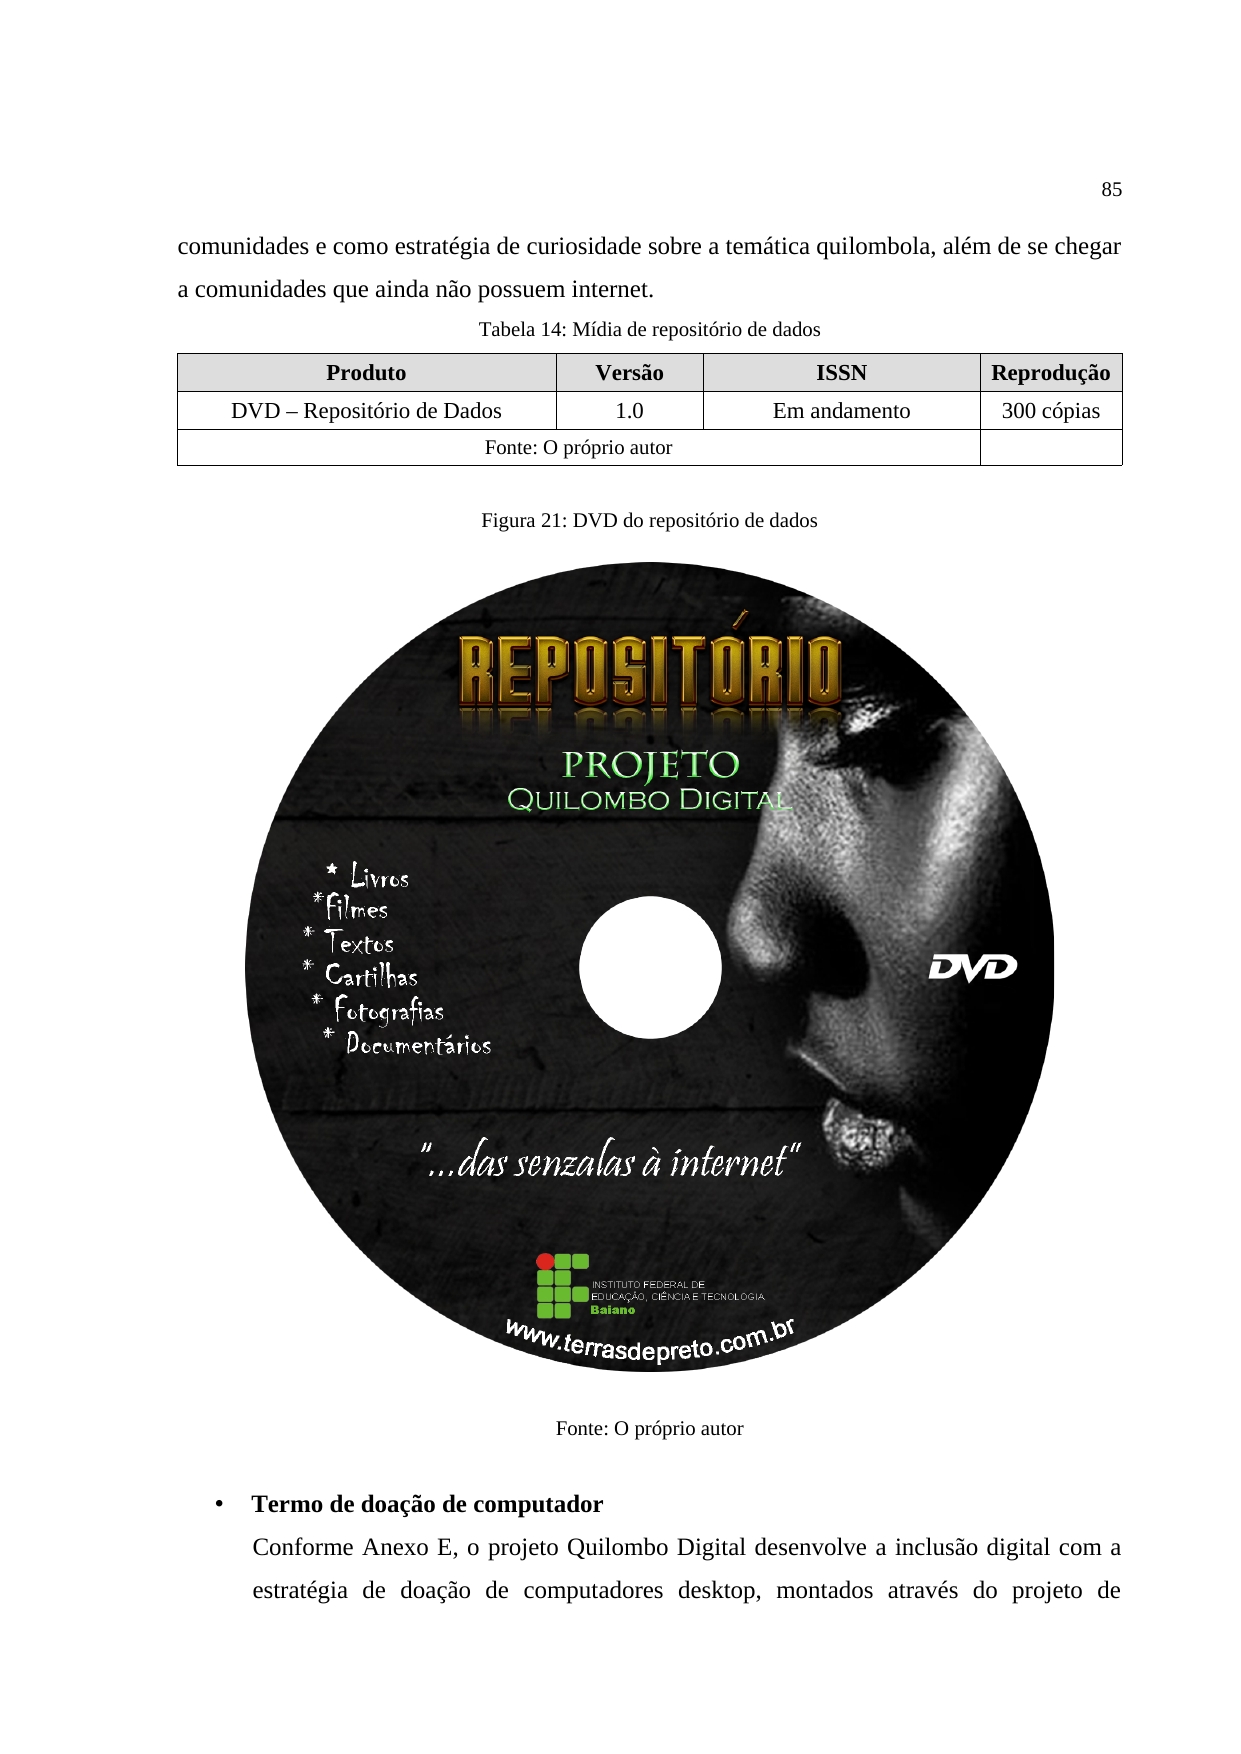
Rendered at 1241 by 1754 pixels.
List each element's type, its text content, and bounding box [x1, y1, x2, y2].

table_cell 1.0 [557, 392, 703, 429]
list Conforme Anexo E, o projeto Quilombo Digital desenvolve a inclusão digital com a estratégia de doação de computadores desktop, montados através do projeto de [215, 1532, 1122, 1604]
table_header Reprodução [981, 354, 1122, 391]
table_header Produto [178, 354, 556, 391]
text comunidades e como estratégia de curiosidade sobre a temática quilombola, além de se chegar a comunidades que ainda não possuem internet. [177, 231, 1122, 303]
table_cell DVD – Repositório de Dados [178, 392, 556, 429]
text Figura 21: DVD do repositório de dados [177, 508, 1122, 532]
table_cell [981, 430, 1122, 464]
table_header Versão [557, 354, 703, 391]
table_header [177, 544, 1122, 1411]
table_cell Em andamento [704, 392, 980, 429]
table_header ISSN [704, 354, 980, 391]
table_cell Fonte: O próprio autor [177, 1411, 1122, 1446]
picture [245, 562, 1055, 1372]
list Termo de doação de computador [215, 1489, 1122, 1518]
table_cell Fonte: O próprio autor [178, 430, 980, 464]
table_cell 300 cópias [981, 392, 1122, 429]
text Tabela 14: Mídia de repositório de dados [177, 317, 1122, 341]
